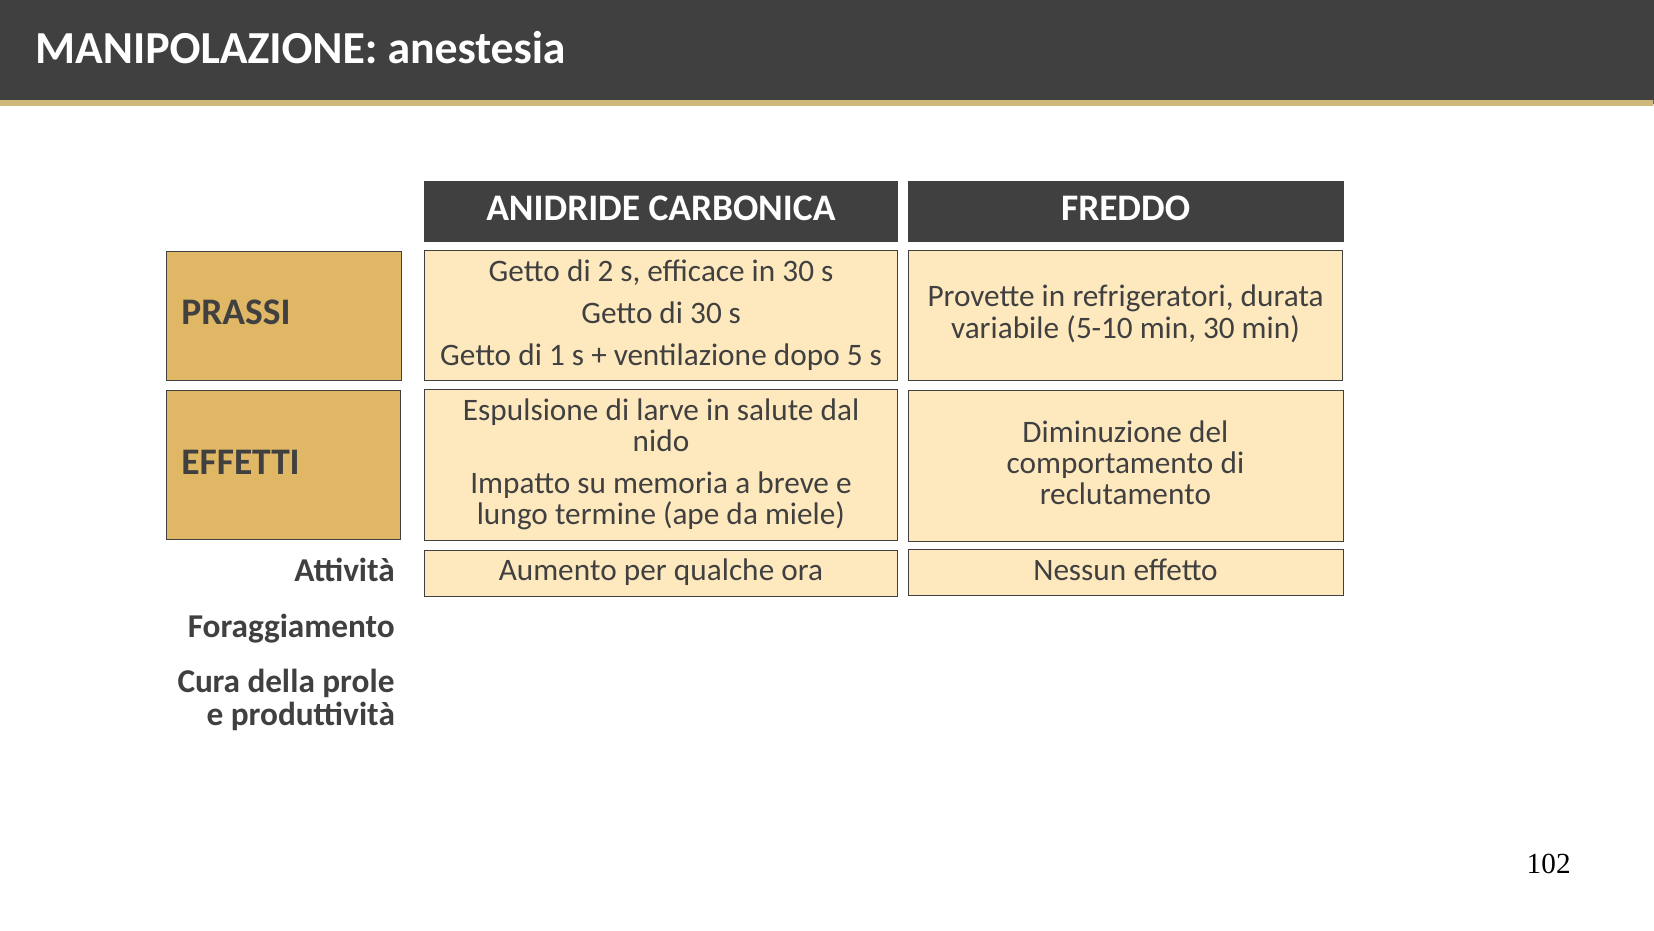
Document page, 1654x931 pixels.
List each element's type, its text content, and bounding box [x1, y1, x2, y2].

text_box Diminuzione del comportamento di reclutamento [908, 390, 1344, 542]
text_box PRASSI [166, 251, 402, 381]
text_box Nessun effetto [908, 549, 1344, 596]
text_box FREDDO [908, 181, 1344, 242]
text_box Foraggiamento [148, 606, 410, 653]
text_box Cura della prole e produttività [148, 661, 410, 740]
text_box MANIPOLAZIONE: anestesia [0, 0, 1654, 100]
text_box Getto di 2 s, efficace in 30 s Getto di 30 s Getto di 1 s + ventilazione dopo 5 s [424, 250, 898, 381]
text_box Espulsione di larve in salute dal nido Impatto su memoria a breve e lungo termine (ape da miele) [424, 389, 898, 541]
text_box EFFETTI [166, 390, 401, 540]
text_box Attività [266, 550, 410, 596]
text_box Provette in refrigeratori, durata variabile (5-10 min, 30 min) [908, 250, 1343, 381]
text_box ANIDRIDE CARBONICA [424, 181, 898, 242]
text_box Aumento per qualche ora [424, 550, 898, 597]
